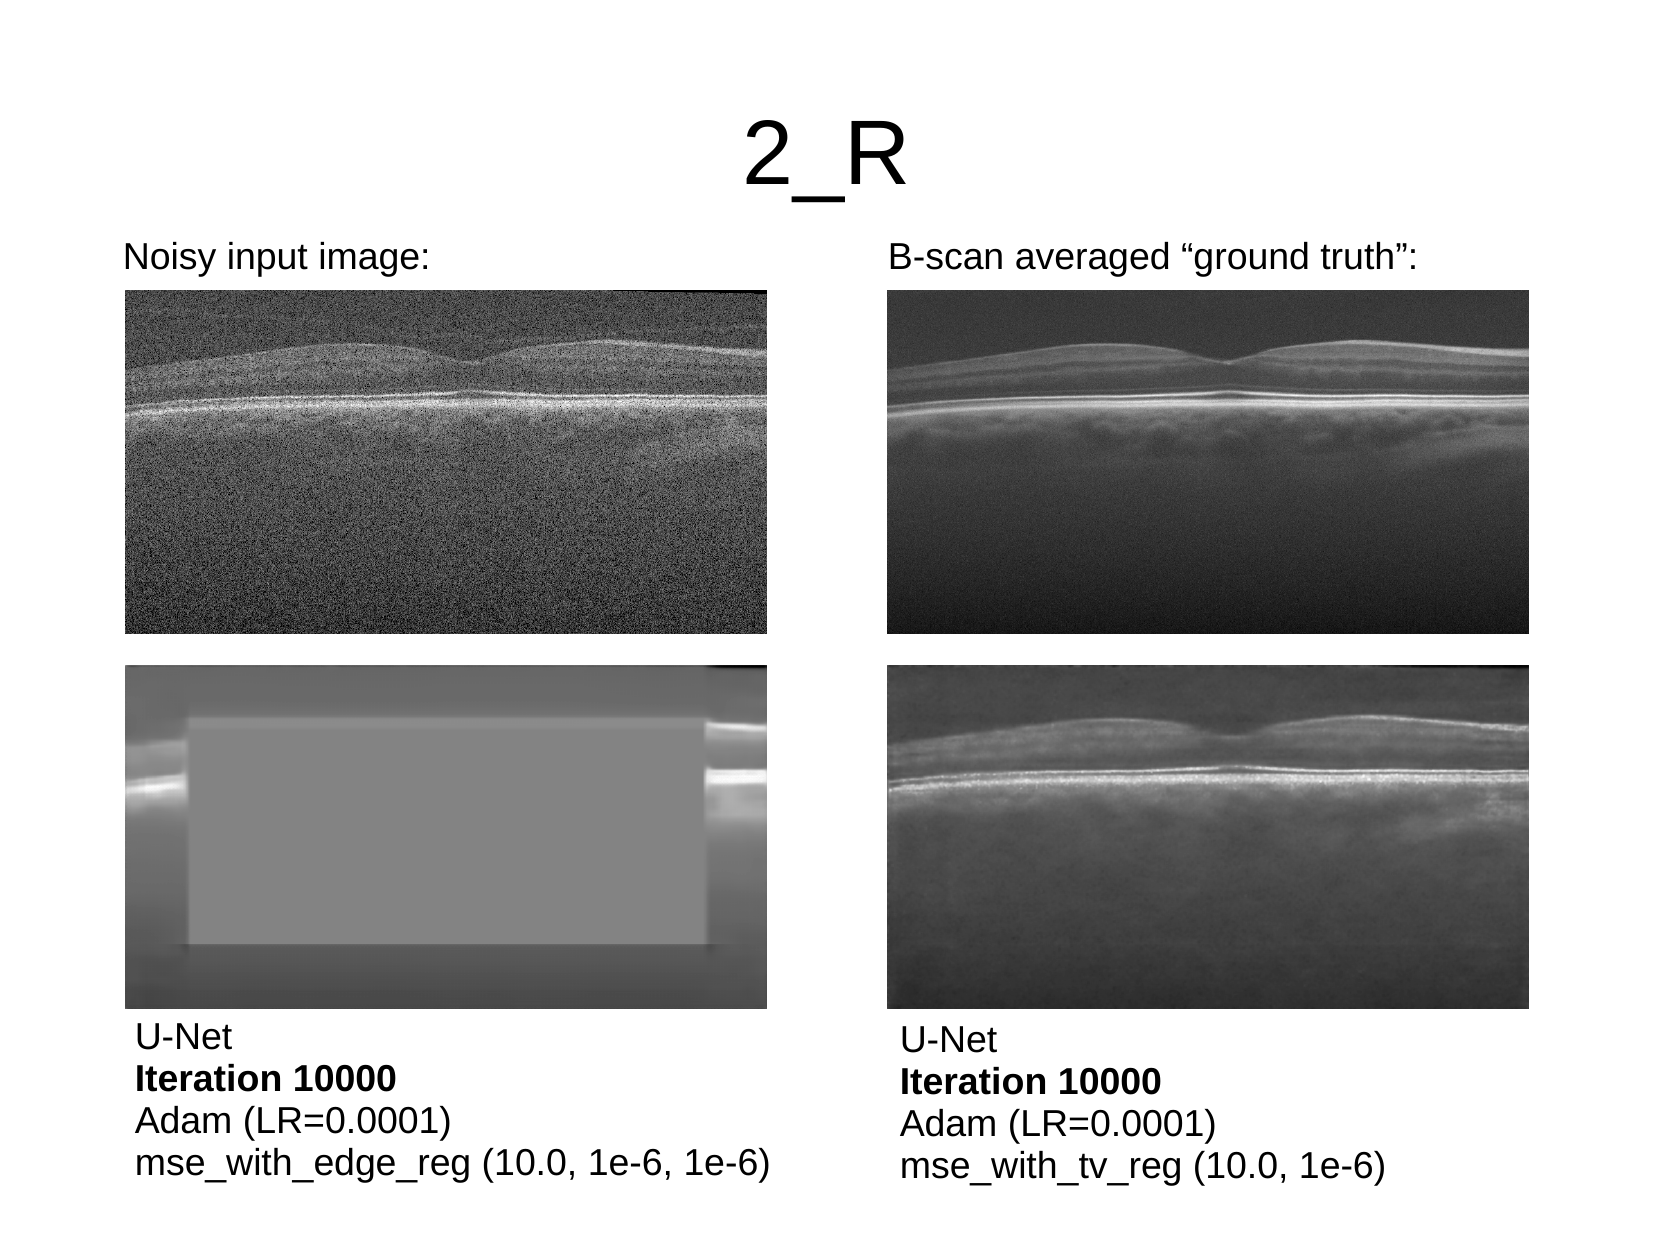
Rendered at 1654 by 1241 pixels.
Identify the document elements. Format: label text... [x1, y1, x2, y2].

picture [125, 665, 767, 1008]
text_box Noisy input image: [108, 227, 446, 285]
text_box U-Net Iteration 10000 Adam (LR=0.0001) mse_with_edge_reg (10.0, 1e-6, 1e-6) [120, 1008, 786, 1192]
text_box B-scan averaged “ground truth”: [873, 228, 1434, 286]
picture [887, 665, 1529, 1009]
title 2_R [82, 49, 1571, 257]
picture [125, 290, 767, 634]
picture [887, 290, 1529, 634]
text_box U-Net Iteration 10000 Adam (LR=0.0001) mse_with_tv_reg (10.0, 1e-6) [885, 1011, 1402, 1195]
